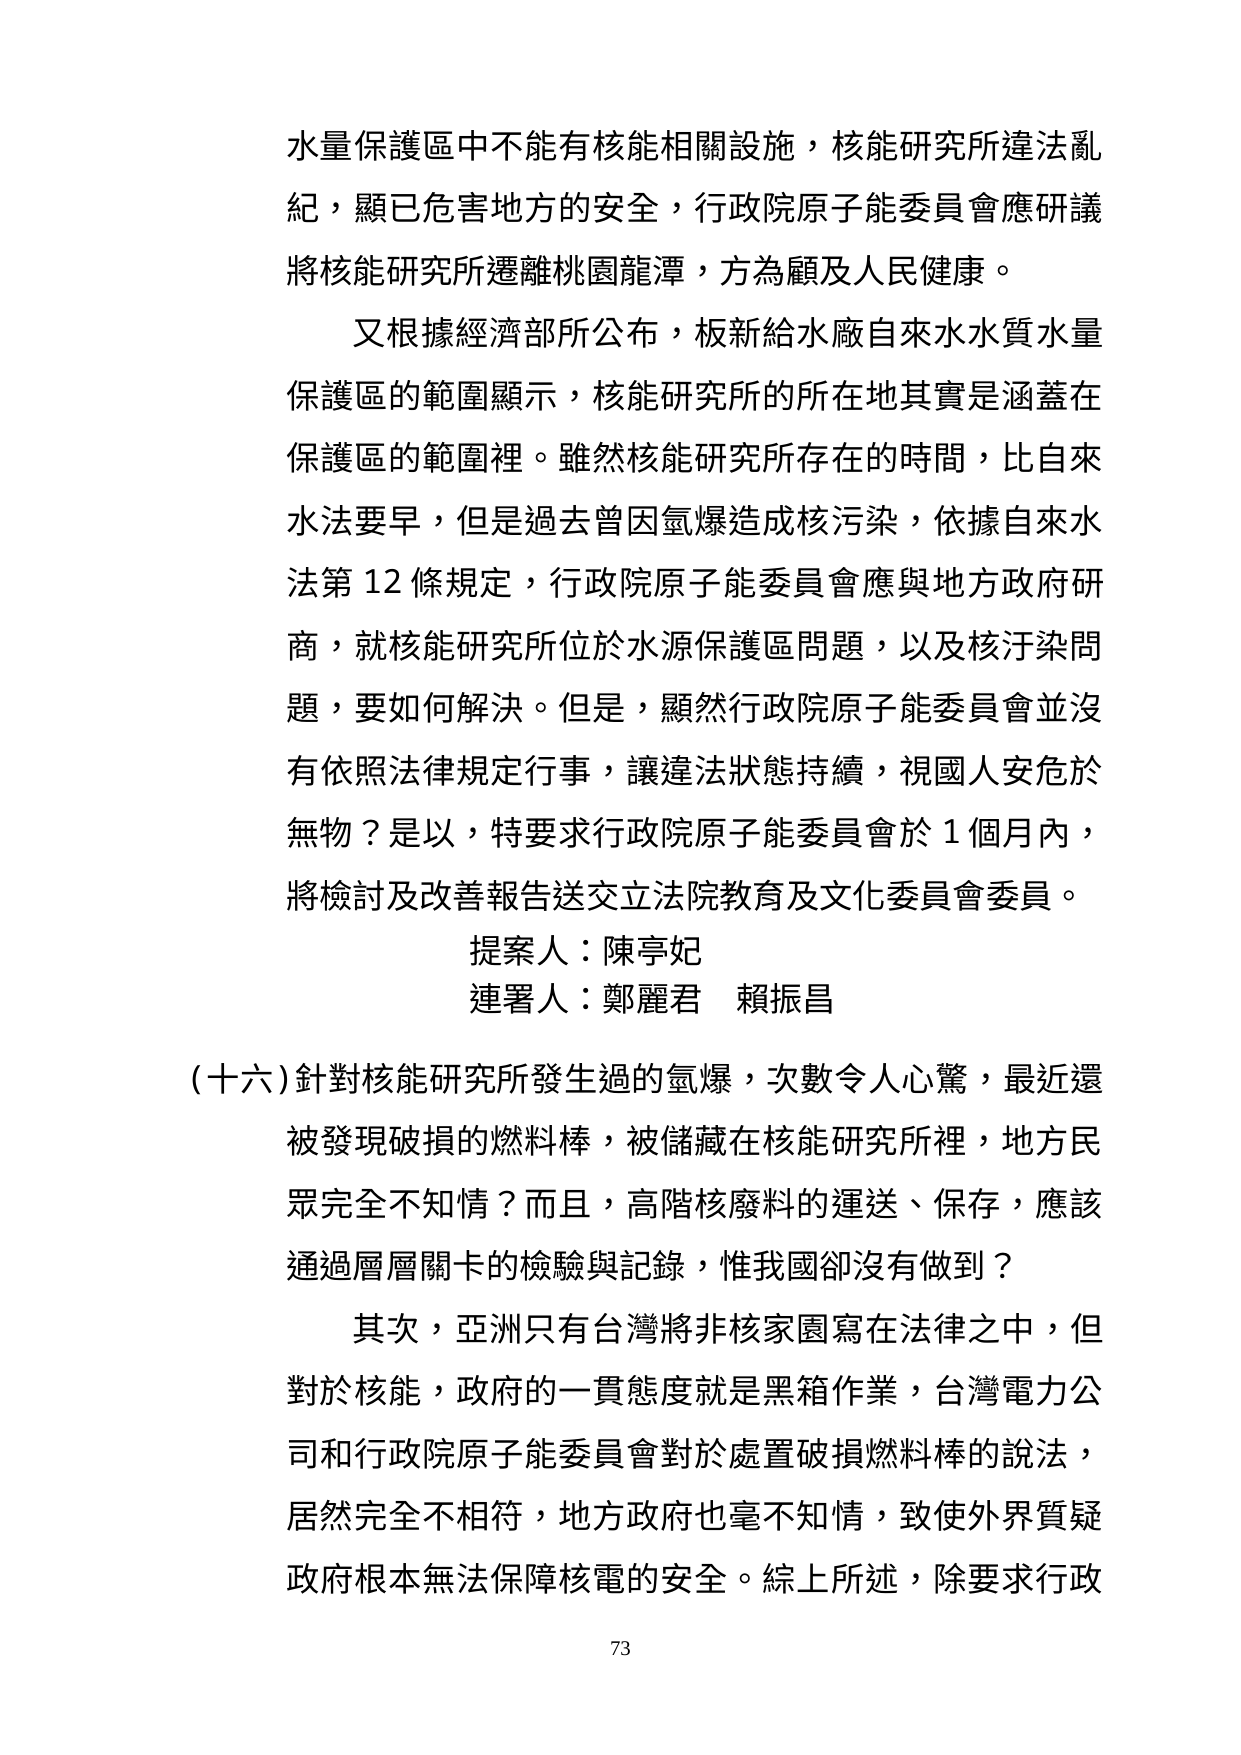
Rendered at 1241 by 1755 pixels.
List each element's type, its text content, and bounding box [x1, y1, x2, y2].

text 提案人：陳亭妃 [136, 925, 1104, 973]
text (十六)針對核能研究所發生過的氫爆，次數令人心驚，最近還被發現破損的燃料棒，被儲藏在核能研究所裡，地方民眾完全不知情？而且，高階核廢料的運送、保存，應該通過層層關卡的檢驗與記錄，惟我國卻沒有做到？ [186, 1046, 1104, 1296]
text 其次，亞洲只有台灣將非核家園寫在法律之中，但對於核能，政府的一貫態度就是黑箱作業，台灣電力公司和行政院原子能委員會對於處置破損燃料棒的說法，居然完全不相符，地方政府也毫不知情，致使外界質疑政府根本無法保障核電的安全。綜上所述，除要求行政 [286, 1296, 1104, 1608]
text 連署人：鄭麗君 賴振昌 [136, 973, 1104, 1021]
text 又根據經濟部所公布，板新給水廠自來水水質水量保護區的範圍顯示，核能研究所的所在地其實是涵蓋在保護區的範圍裡。雖然核能研究所存在的時間，比自來水法要早，但是過去曾因氫爆造成核污染，依據自來水法第12條規定，行政院原子能委員會應與地方政府研商，就核能研究所位於水源保護區問題，以及核汙染問題，要如何解決。但是，顯然行政院原子能委員會並沒有依照法律規定行事，讓違法狀態持續，視國人安危於無物？是以，特要求行政院原子能委員會於1個月內，將檢討及改善報告送交立法院教育及文化委員會委員。 [286, 300, 1104, 925]
text 水量保護區中不能有核能相關設施，核能研究所違法亂紀，顯已危害地方的安全，行政院原子能委員會應研議將核能研究所遷離桃園龍潭，方為顧及人民健康。 [186, 112, 1104, 300]
